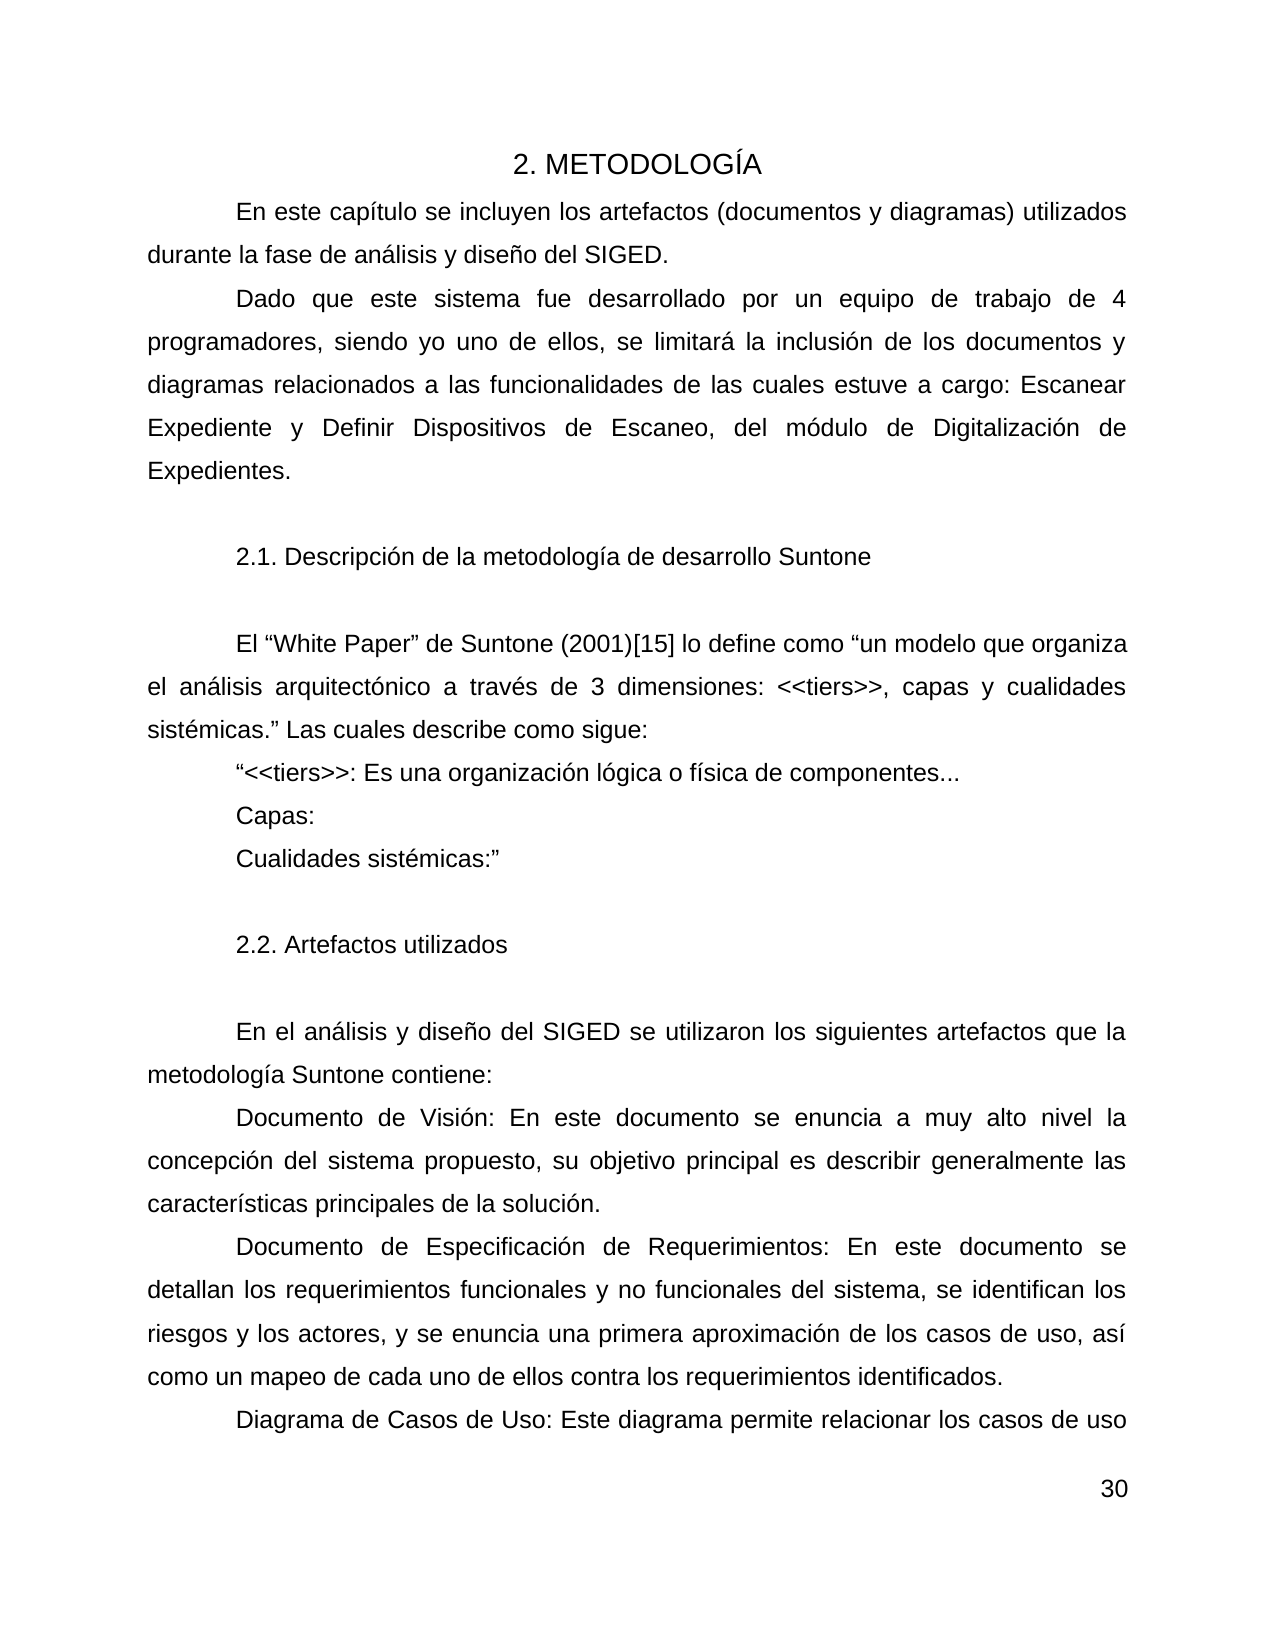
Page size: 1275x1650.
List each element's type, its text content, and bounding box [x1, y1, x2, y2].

text 2.1. Descripción de la metodología de desarrollo Suntone [147, 542, 1128, 571]
text Diagrama de Casos de Uso: Este diagrama permite relacionar los casos de uso [147, 1405, 1128, 1433]
text Documento de Especificación de Requerimientos: En este documento se detallan los requerimientos funcionales y no funcionales del sistema, se identifican los riesgos y los actores, y se enuncia una primera aproximación de los casos de uso, así como un mapeo de cada uno de ellos contra los requerimientos identificados. [147, 1232, 1128, 1390]
text El “White Paper” de Suntone (2001)[15] lo define como “un modelo que organiza el análisis arquitectónico a través de 3 dimensiones: <<tiers>>, capas y cualidades sistémicas.” Las cuales describe como sigue: [147, 628, 1128, 743]
text En este capítulo se incluyen los artefactos (documentos y diagramas) utilizados durante la fase de análisis y diseño del SIGED. [147, 197, 1128, 269]
text Capas: [147, 801, 1128, 830]
text Dado que este sistema fue desarrollado por un equipo de trabajo de 4 programadores, siendo yo uno de ellos, se limitará la inclusión de los documentos y diagramas relacionados a las funcionalidades de las cuales estuve a cargo: Escanear Expediente y Definir Dispositivos de Escaneo, del módulo de Digitalización de Expedientes. [147, 283, 1128, 485]
text “<<tiers>>: Es una organización lógica o física de componentes... [147, 758, 1128, 787]
text Documento de Visión: En este documento se enuncia a muy alto nivel la concepción del sistema propuesto, su objetivo principal es describir generalmente las características principales de la solución. [147, 1103, 1128, 1218]
text 2.2. Artefactos utilizados [147, 930, 1128, 959]
text En el análisis y diseño del SIGED se utilizaron los siguientes artefactos que la metodología Suntone contiene: [147, 1017, 1128, 1088]
text 2. METODOLOGÍA [147, 147, 1128, 181]
text Cualidades sistémicas:” [147, 844, 1128, 873]
